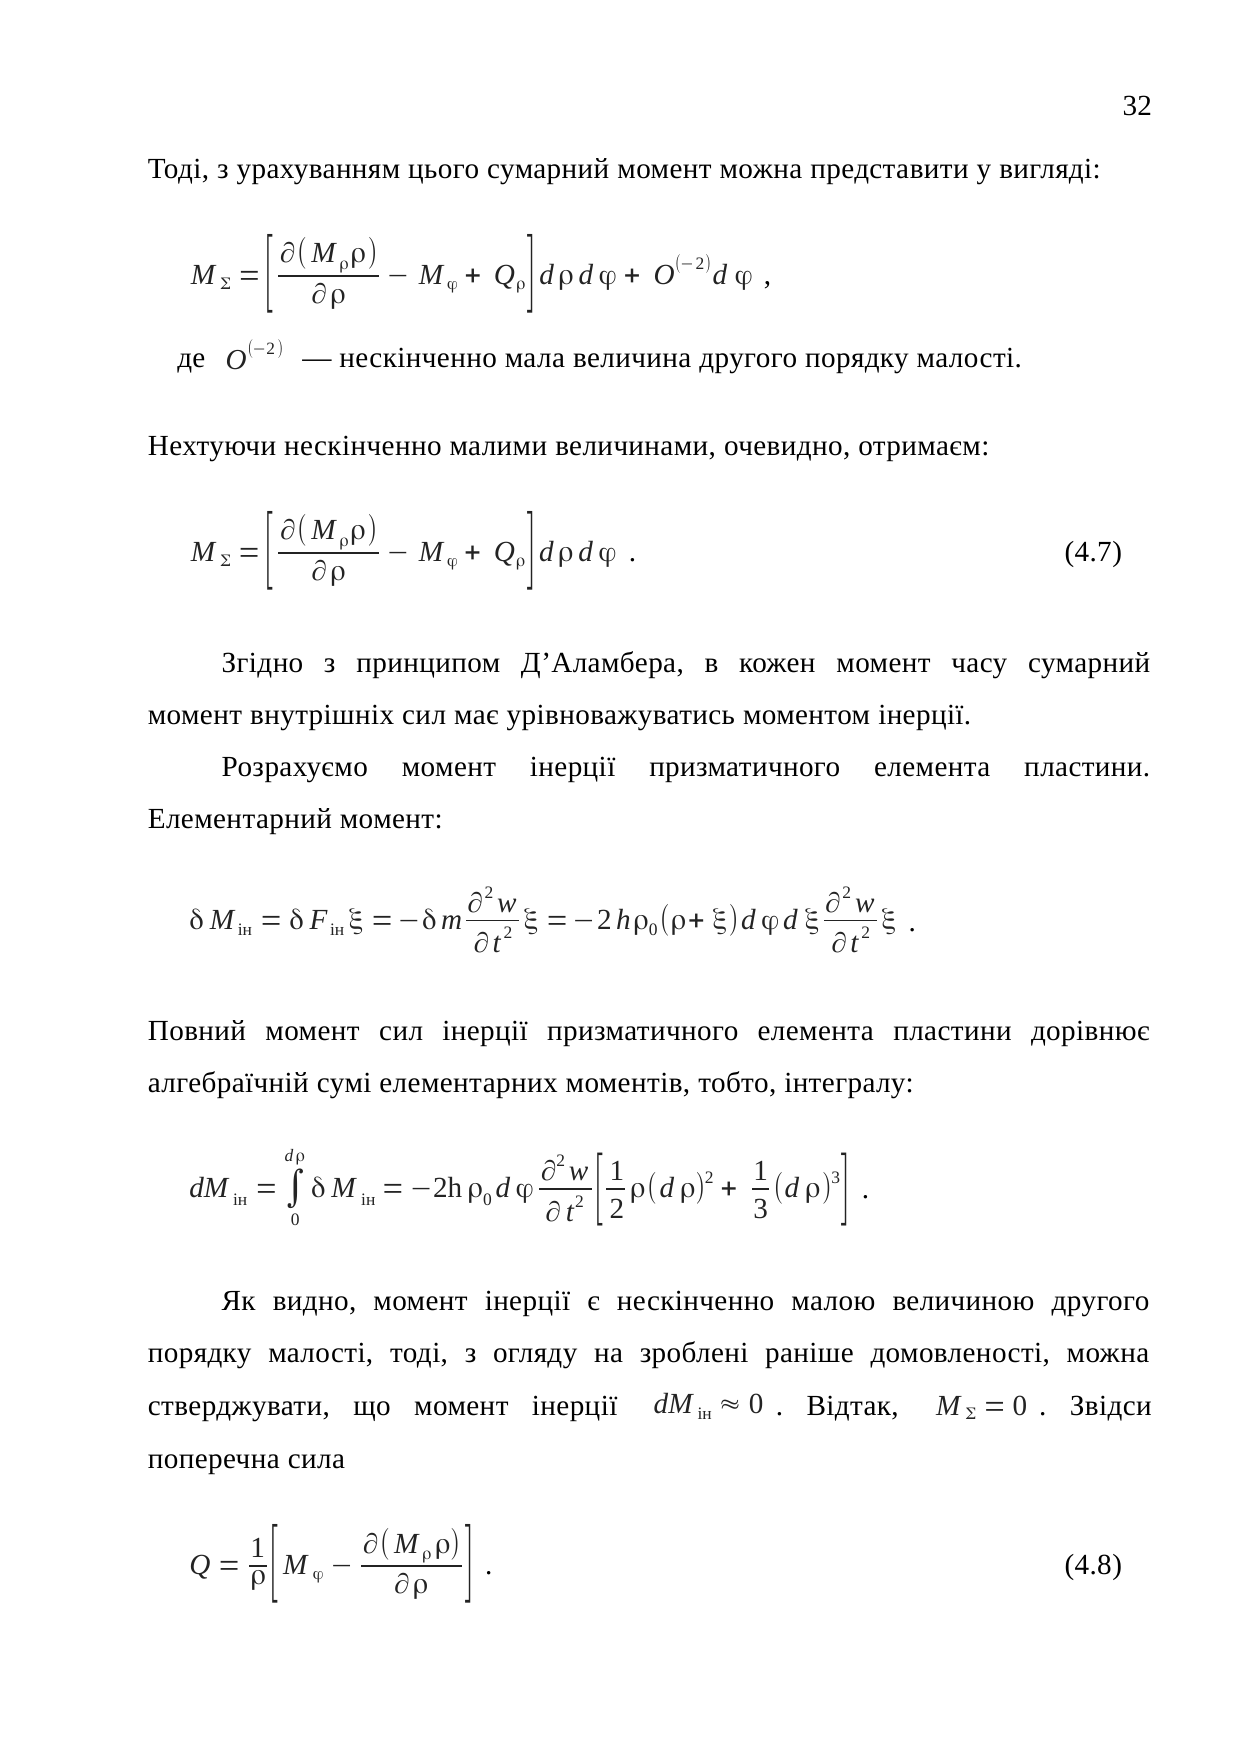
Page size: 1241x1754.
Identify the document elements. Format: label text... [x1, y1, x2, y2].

text . [148, 854, 1152, 989]
text Згідно з принципом Д’Аламбера, в кожен момент часу сумарний момент внутрішніх сил має урівноважуватись моментом інерції. [148, 645, 1152, 730]
text де — нескінченно мала величина другого порядку малості. [148, 309, 1152, 405]
text . [148, 1118, 1152, 1259]
text Повний момент сил інерції призматичного елемента пластини дорівнює алгебраїчній сумі елементарних моментів, тобто, інтегралу: [148, 1013, 1152, 1098]
text Тоді, з урахуванням цього сумарний момент можна представити у вигляді: [148, 152, 1152, 185]
text Розрахуємо момент інерції призматичного елемента пластини. Елементарний момент: [148, 749, 1152, 834]
text , [148, 205, 1152, 309]
text . (4.7) [148, 481, 1152, 621]
text Як видно, момент інерції є нескінченно малою величиною другого порядку малості, тоді, з огляду на зроблені раніше домовленості, можна стверджувати, що момент інерції . Відтак, . Звідси поперечна сила [148, 1283, 1152, 1475]
text . (4.8) [148, 1495, 1152, 1634]
text Нехтуючи нескінченно малими величинами, очевидно, отримаєм: [148, 428, 1152, 462]
